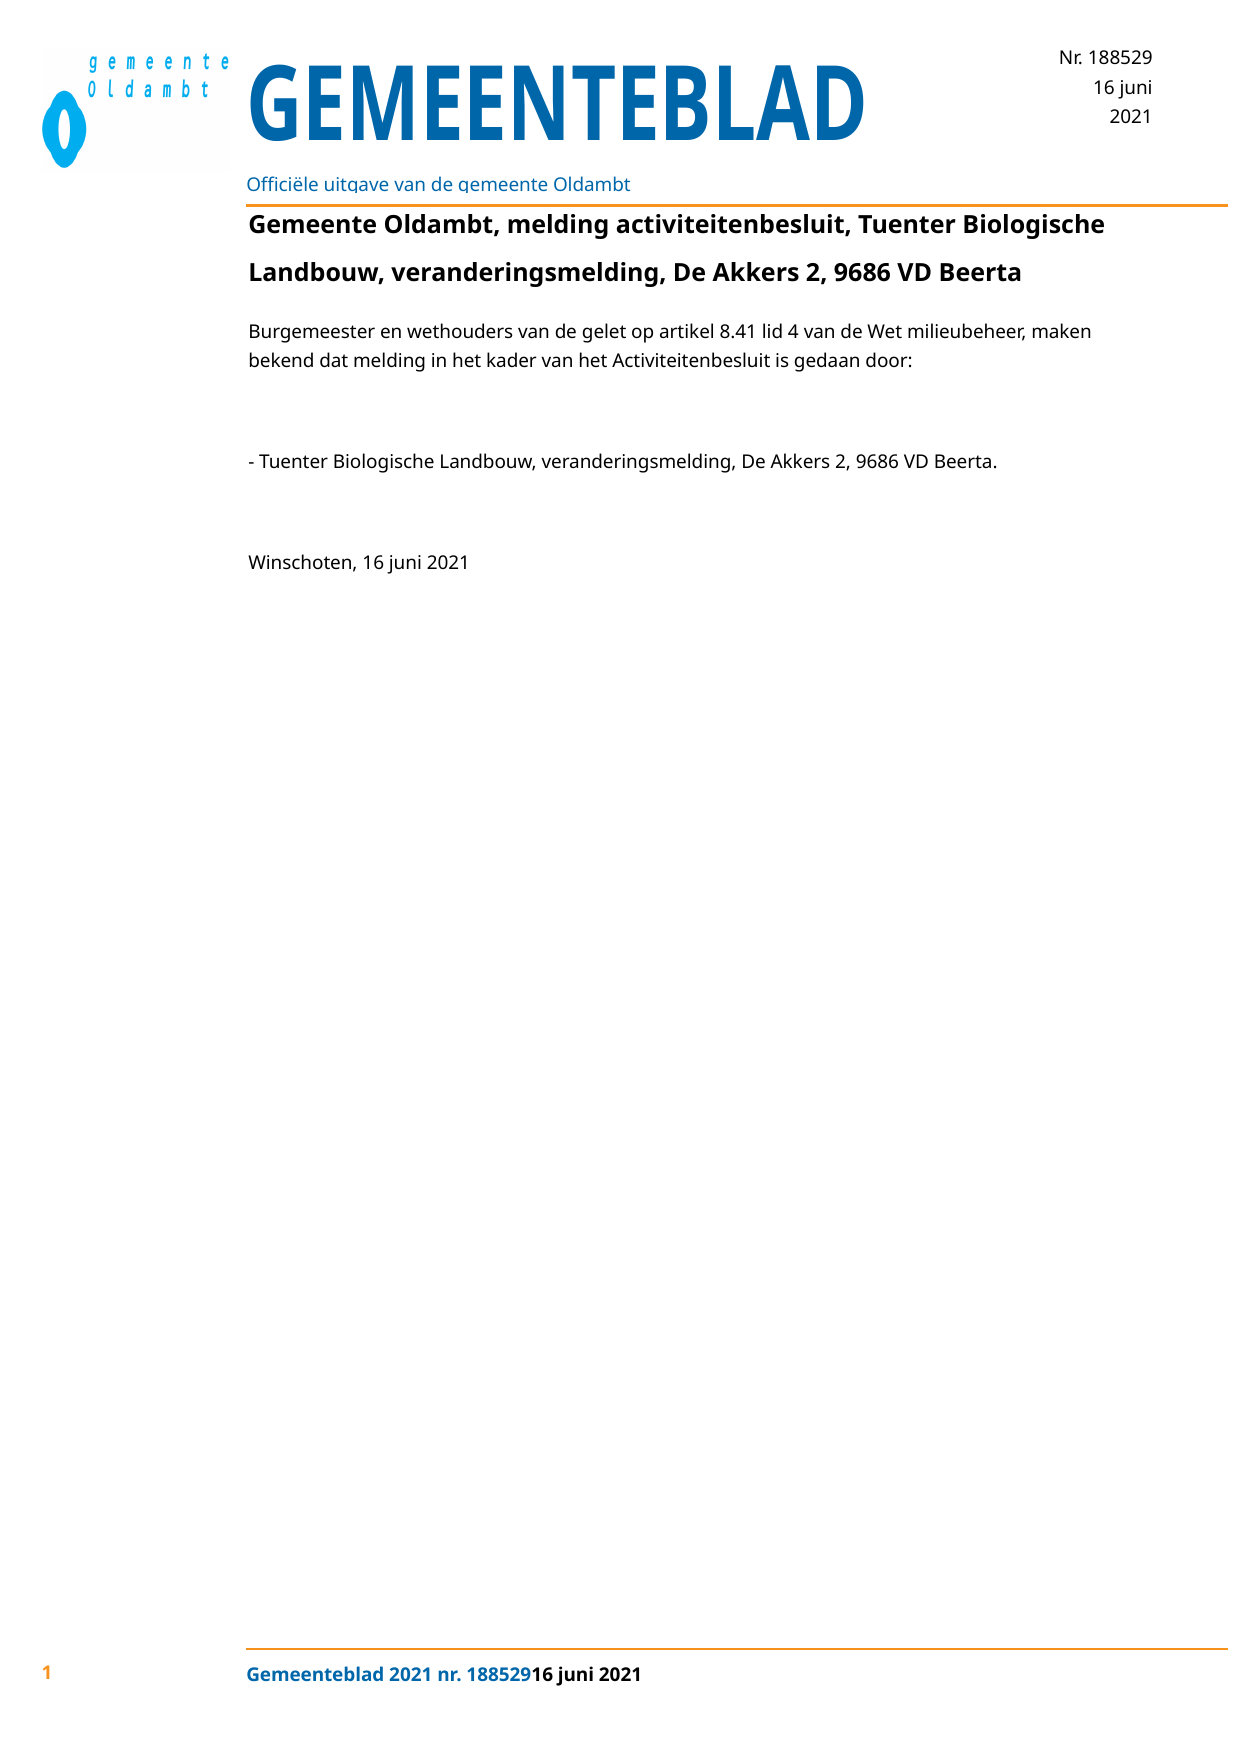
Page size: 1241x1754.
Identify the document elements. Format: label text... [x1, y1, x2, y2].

text Burgemeester en wethouders van de gelet op artikel 8.41 lid 4 van de Wet milieubeheer, maken bekend dat melding in het kader van het Activiteitenbesluit is gedaan door: [248, 318, 1152, 373]
text - Tuenter Biologische Landbouw, veranderingsmelding, De Akkers 2, 9686 VD Beerta. [248, 448, 1152, 474]
picture [41, 47, 231, 172]
text Winschoten, 16 juni 2021 [248, 549, 1152, 575]
text Gemeente Oldambt, melding activiteitenbesluit, Tuenter Biologische Landbouw, veranderingsmelding, De Akkers 2, 9686 VD Beerta [248, 207, 1152, 288]
